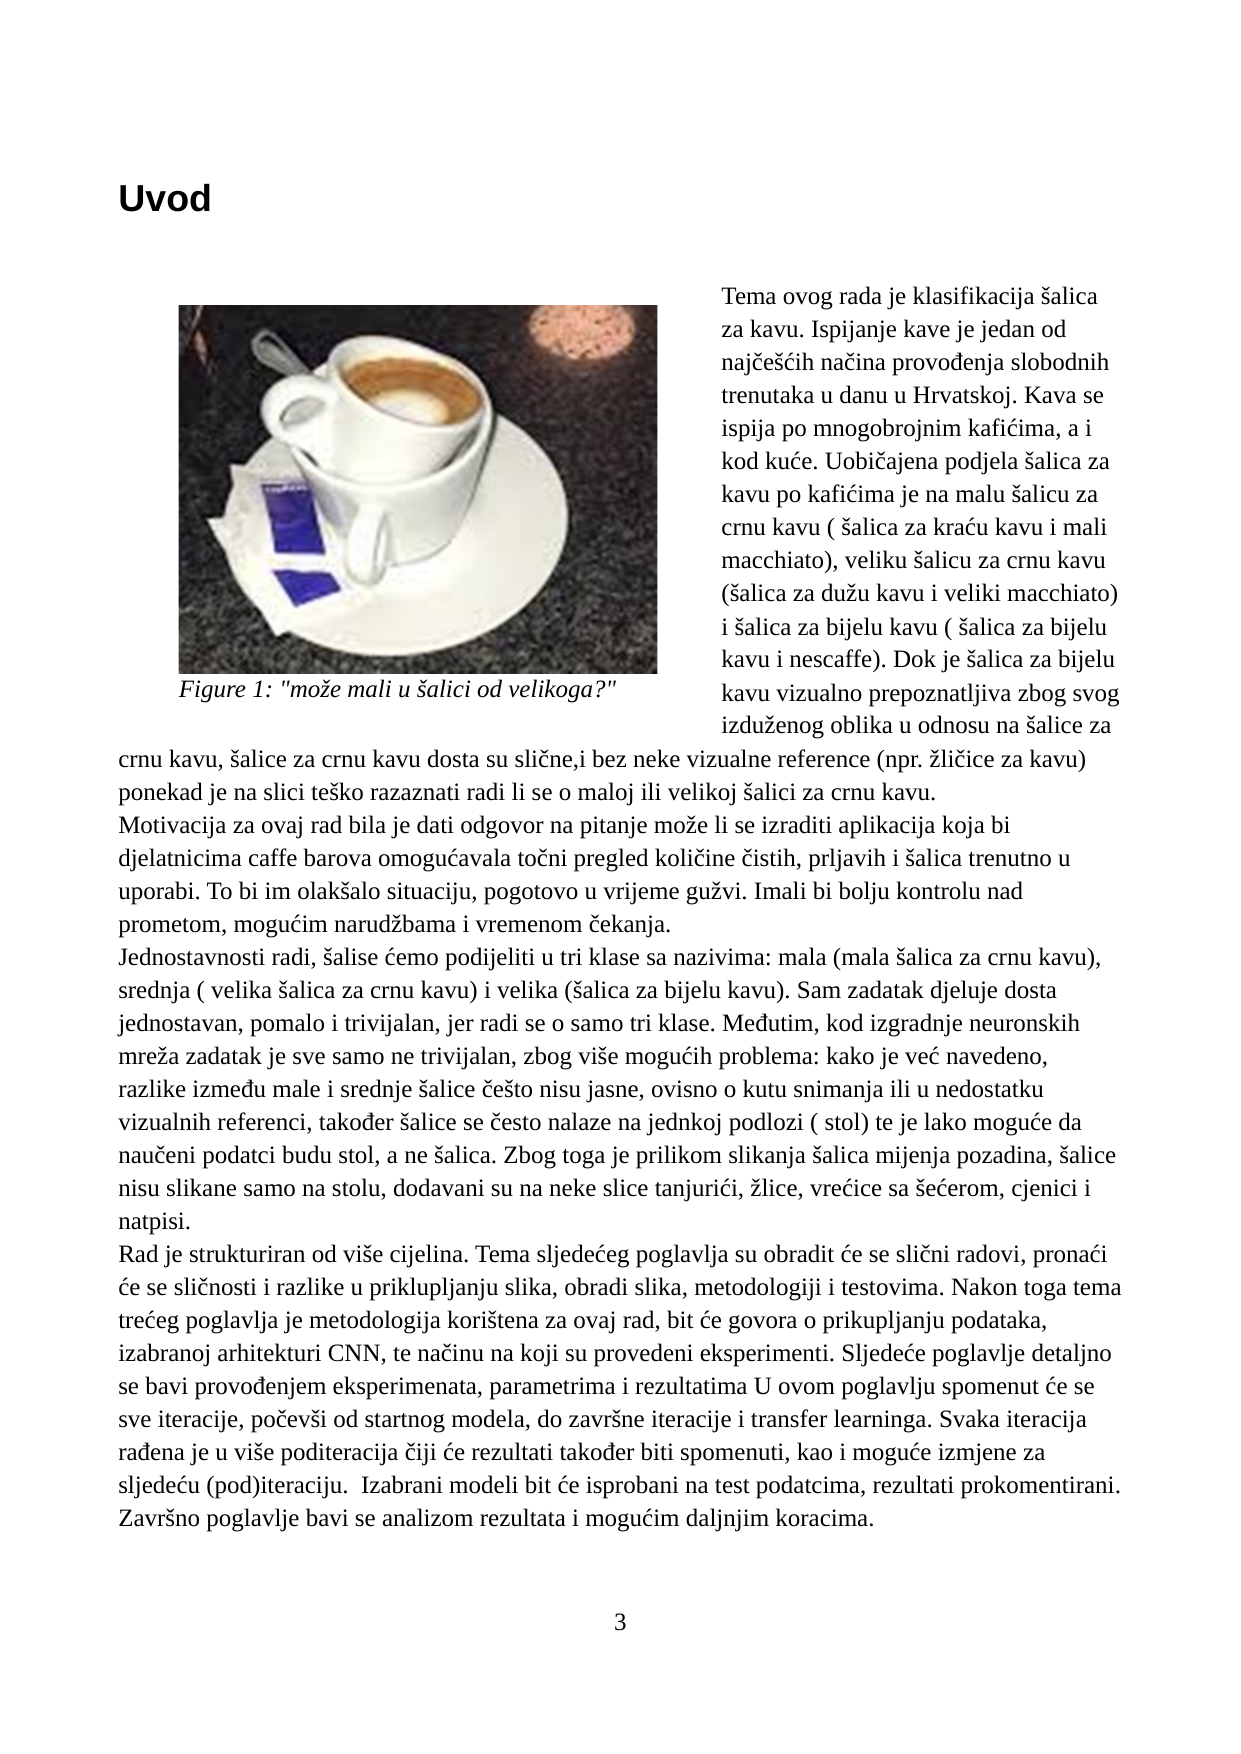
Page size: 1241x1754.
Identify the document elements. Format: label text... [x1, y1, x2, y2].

text Figure 1: "može mali u šalici od velikoga?" [179, 674, 657, 703]
picture [178, 305, 658, 674]
text Motivacija za ovaj rad bila je dati odgovor na pitanje može li se izraditi aplikacija koja bi djelatnicima caffe barova omogućavala točni pregled količine čistih, prljavih i šalica trenutno u uporabi. To bi im olakšalo situaciju, pogotovo u vrijeme gužvi. Imali bi bolju kontrolu nad prometom, mogućim narudžbama i vremenom čekanja. [118, 810, 1122, 937]
text Rad je strukturiran od više cijelina. Tema sljedećeg poglavlja su obradit će se slični radovi, pronaći će se sličnosti i razlike u priklupljanju slika, obradi slika, metodologiji i testovima. Nakon toga tema trećeg poglavlja je metodologija korištena za ovaj rad, bit će govora o prikupljanju podataka, izabranoj arhitekturi CNN, te načinu na koji su provedeni eksperimenti. Sljedeće poglavlje detaljno se bavi provođenjem eksperimenata, parametrima i rezultatima U ovom poglavlju spomenut će se sve iteracije, počevši od startnog modela, do završne iteracije i transfer learninga. Svaka iteracija rađena je u više poditeracija čiji će rezultati također biti spomenuti, kao i moguće izmjene za sljedeću (pod)iteraciju. Izabrani modeli bit će isprobani na test podatcima, rezultati prokomentirani. Završno poglavlje bavi se analizom rezultata i mogućim daljnjim koracima. [118, 1239, 1122, 1532]
text Jednostavnosti radi, šalise ćemo podijeliti u tri klase sa nazivima: mala (mala šalica za crnu kavu), srednja ( velika šalica za crnu kavu) i velika (šalica za bijelu kavu). Sam zadatak djeluje dosta jednostavan, pomalo i trivijalan, jer radi se o samo tri klase. Međutim, kod izgradnje neuronskih mreža zadatak je sve samo ne trivijalan, zbog više mogućih problema: kako je već navedeno, razlike između male i srednje šalice češto nisu jasne, ovisno o kutu snimanja ili u nedostatku vizualnih referenci, također šalice se često nalaze na jednkoj podlozi ( stol) te je lako moguće da naučeni podatci budu stol, a ne šalica. Zbog toga je prilikom slikanja šalica mijenja pozadina, šalice nisu slikane samo na stolu, dodavani su na neke slice tanjurići, žlice, vrećice sa šećerom, cjenici i natpisi. [118, 942, 1122, 1235]
text Tema ovog rada je klasifikacija šalica za kavu. Ispijanje kave je jedan od najčešćih načina provođenja slobodnih trenutaka u danu u Hrvatskoj. Kava se ispija po mnogobrojnim kafićima, a i kod kuće. Uobičajena podjela šalica za kavu po kafićima je na malu šalicu za crnu kavu ( šalica za kraću kavu i mali macchiato), veliku šalicu za crnu kavu (šalica za dužu kavu i veliki macchiato) i šalica za bijelu kavu ( šalica za bijelu kavu i nescaffe). Dok je šalica za bijelu kavu vizualno prepoznatljiva zbog svog izduženog oblika u odnosu na šalice za crnu kavu, šalice za crnu kavu dosta su slične,i bez neke vizualne reference (npr. žličice za kavu) ponekad je na slici teško razaznati radi li se o maloj ili velikoj šalici za crnu kavu. [115, 281, 1122, 805]
subtitle Uvod [118, 176, 1122, 219]
